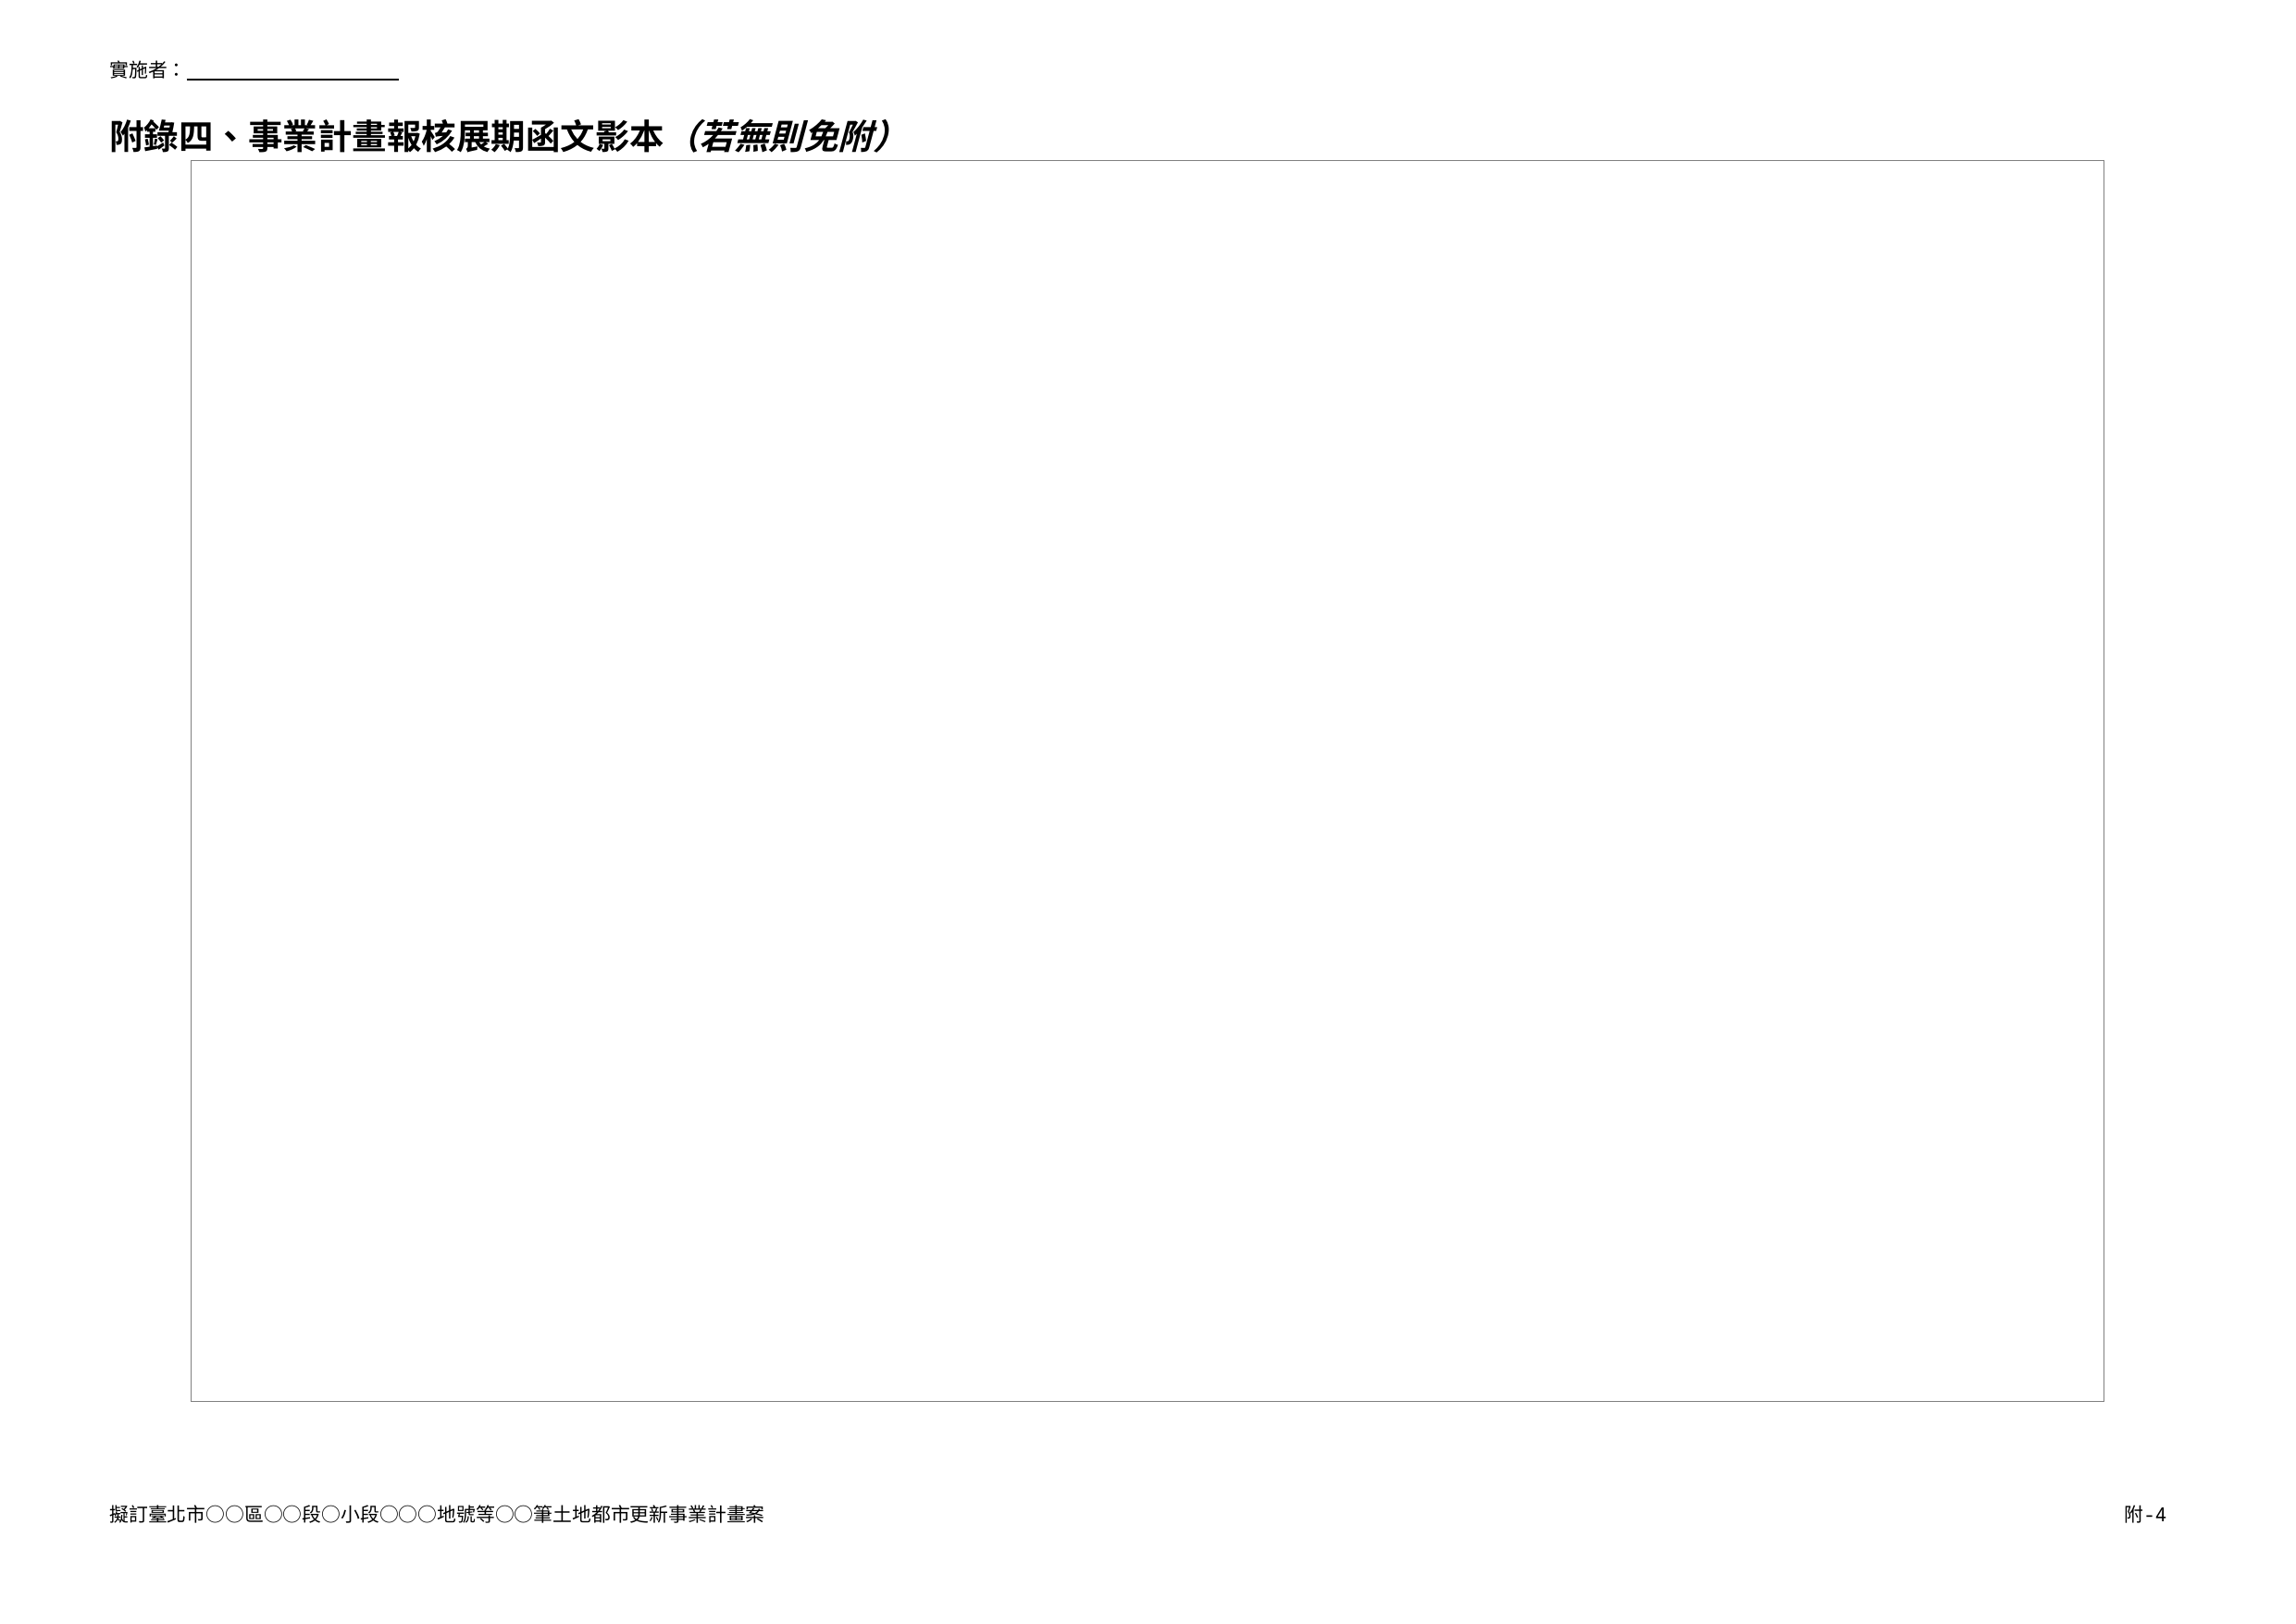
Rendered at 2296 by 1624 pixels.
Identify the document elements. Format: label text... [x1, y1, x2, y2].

table_header [192, 161, 2104, 1401]
subtitle 附錄四、事業計畫報核展期函文影本（若無則免附） [109, 109, 2186, 159]
